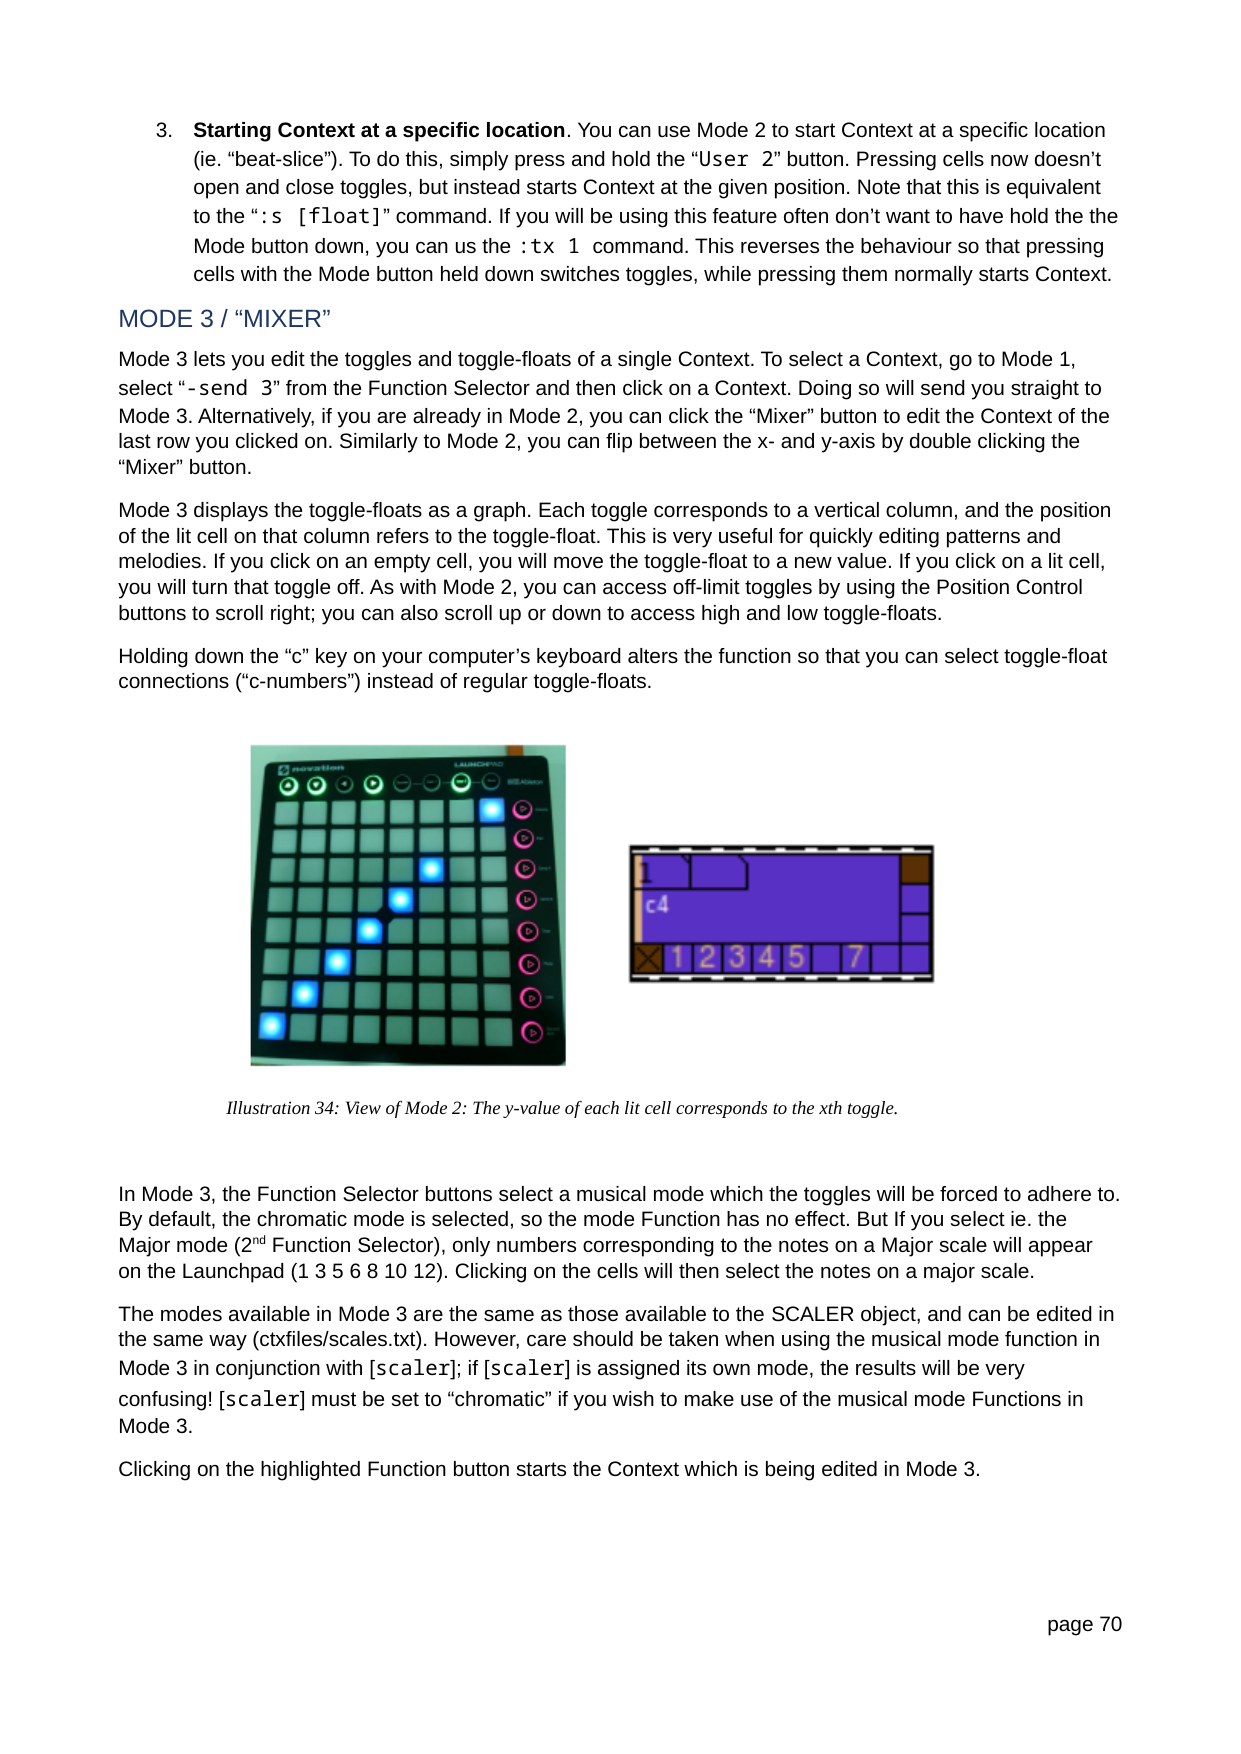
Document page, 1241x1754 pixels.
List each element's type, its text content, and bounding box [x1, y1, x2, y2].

text In Mode 3, the Function Selector buttons select a musical mode which the toggles will be forced to adhere to. By default, the chromatic mode is selected, so the mode Function has no effect. But If you select ie. the Major mode (2nd Function Selector), only numbers corresponding to the notes on a Major scale will appear on the Launchpad (1 3 5 6 8 10 12). Clicking on the cells will then select the notes on a major scale. [118, 1181, 1122, 1283]
text Mode 3 lets you edit the toggles and toggle-floats of a single Context. To select a Context, go to Mode 1, select “-send 3” from the Function Selector and then click on a Context. Doing so will send you straight to Mode 3. Alternatively, if you are already in Mode 2, you can click the “Mixer” button to edit the Context of the last row you clicked on. Similarly to Mode 2, you can flip between the x- and y-axis by double clicking the “Mixer” button. [118, 347, 1122, 479]
list Starting Context at a specific location. You can use Mode 2 to start Context at a specific location (ie. “beat-slice”). To do this, simply press and hold the “User 2” button. Pressing cells now doesn’t open and close toggles, but instead starts Context at the given position. Note that this is equivalent to the “:s [float]” command. If you will be using this feature often don’t want to have hold the the Mode button down, you can us the :tx 1 command. This reverses the behaviour so that pressing cells with the Mode button held down switches toggles, while pressing them normally starts Context. [156, 118, 1122, 286]
subtitle MODE 3 / “MIXER” [118, 304, 1122, 333]
text Clicking on the highlighted Function button starts the Context which is being edited in Mode 3. [118, 1457, 1122, 1481]
text Illustration 34: View of Mode 2: The y-value of each lit cell corresponds to the xth toggle. [226, 1083, 955, 1118]
picture [226, 730, 955, 1083]
text Mode 3 displays the toggle-floats as a graph. Each toggle corresponds to a vertical column, and the position of the lit cell on that column refers to the toggle-float. This is very useful for quickly editing patterns and melodies. If you click on an empty cell, you will move the toggle-float to a new value. If you click on a lit cell, you will turn that toggle off. As with Mode 2, you can access off-limit toggles by using the Position Control buttons to scroll right; you can also scroll up or down to access high and low toggle-floats. [118, 498, 1122, 625]
text Holding down the “c” key on your computer’s keyboard alters the function so that you can select toggle-float connections (“c-numbers”) instead of regular toggle-floats. [118, 643, 1122, 693]
text The modes available in Mode 3 are the same as those available to the SCALER object, and can be edited in the same way (ctxfiles/scales.txt). However, care should be taken when using the musical mode function in Mode 3 in conjunction with [scaler]; if [scaler] is assigned its own mode, the results will be very confusing! [scaler] must be set to “chromatic” if you wish to make use of the musical mode Functions in Mode 3. [118, 1301, 1122, 1438]
